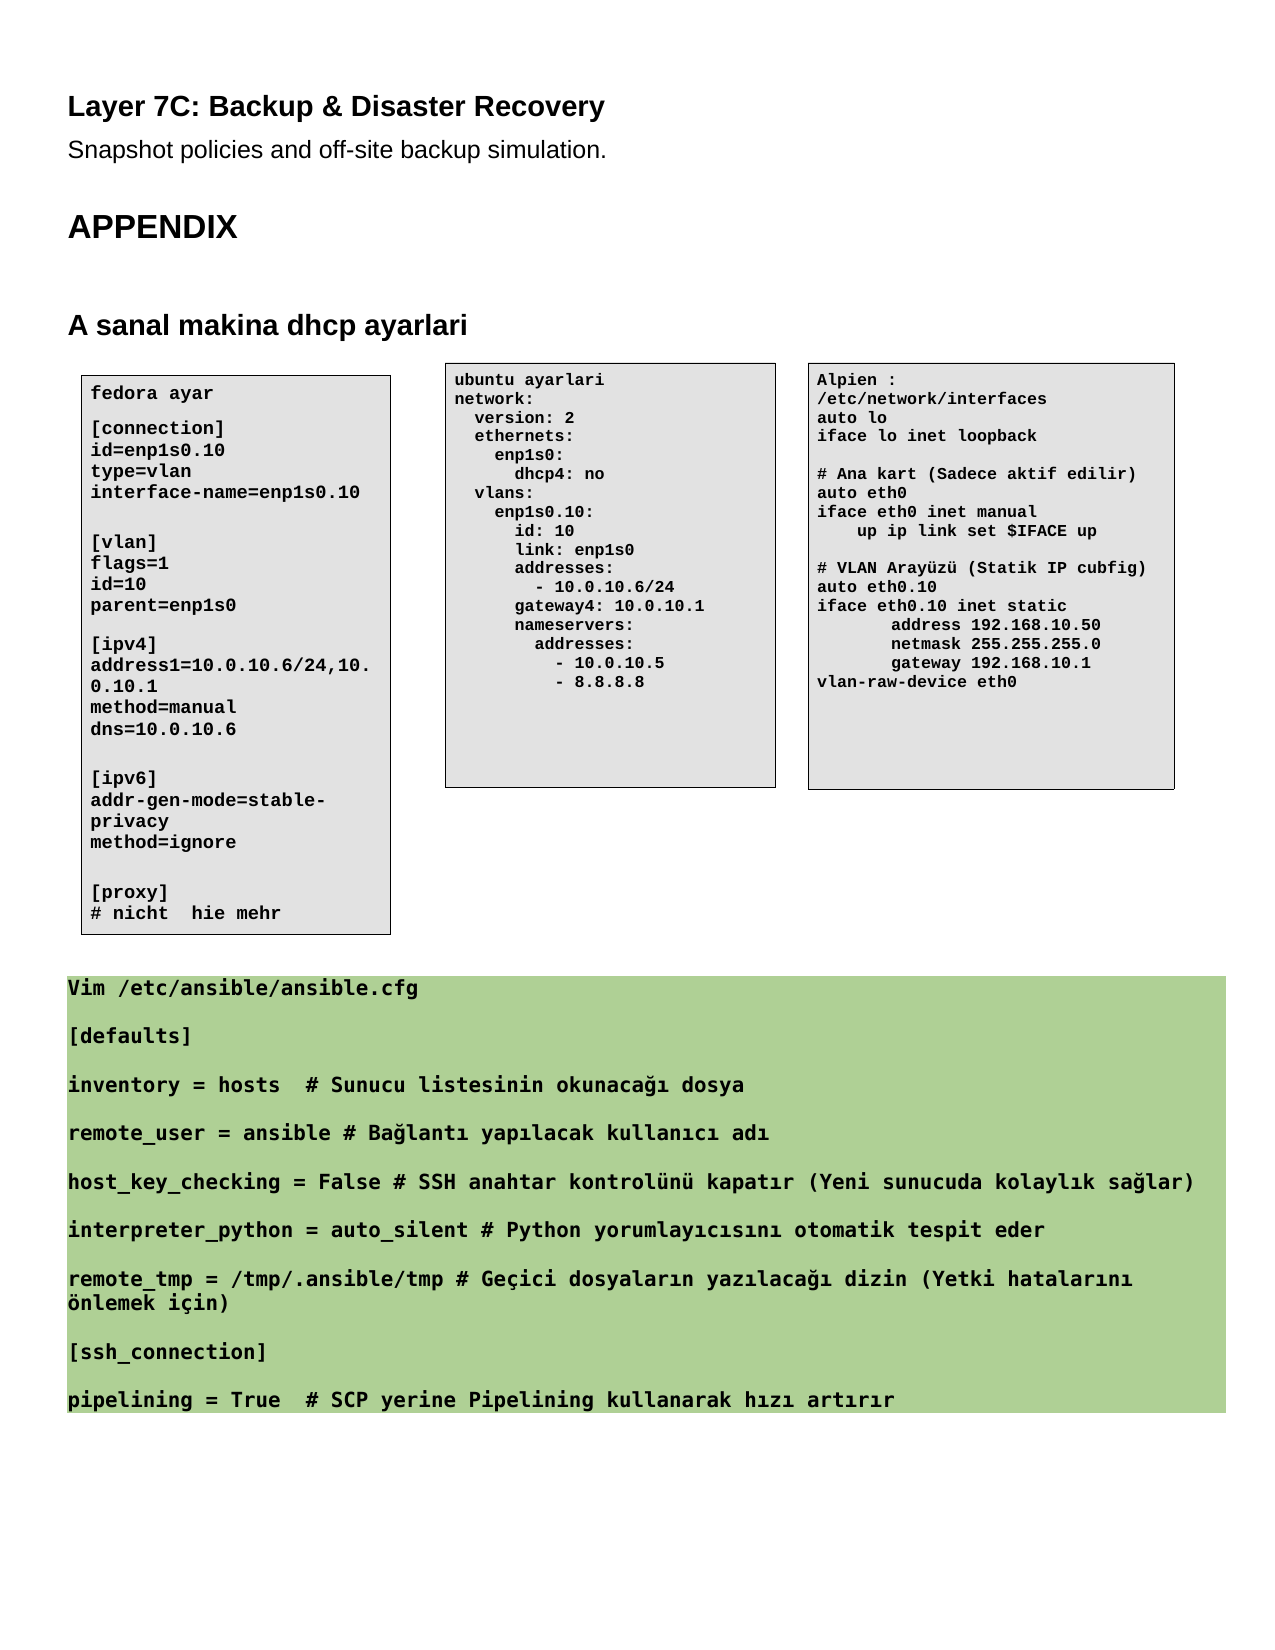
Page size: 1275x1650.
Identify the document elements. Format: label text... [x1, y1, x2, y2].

text inventory = hosts # Sunucu listesinin okunacağı dosya [67, 1073, 1226, 1097]
text parent=enp1s0 [90, 596, 382, 617]
text Vim /etc/ansible/ansible.cfg [67, 976, 1226, 1000]
text flags=1 [90, 554, 382, 575]
text id=enp1s0.10 [90, 440, 382, 462]
text # VLAN Arayüzü (Statik IP cubfig) [817, 560, 1165, 579]
subtitle Layer 7C: Backup & Disaster Recovery [67, 88, 1226, 122]
text [vlan] [90, 532, 382, 554]
text type=vlan [90, 462, 382, 483]
text fedora ayar [90, 384, 382, 405]
text auto eth0.10 [817, 579, 1165, 598]
text Alpien : [817, 371, 1165, 390]
text [connection] [90, 419, 382, 440]
text pipelining = True # SCP yerine Pipelining kullanarak hızı artırır [67, 1388, 1226, 1413]
text iface lo inet loopback [817, 428, 1165, 447]
text iface eth0 inet manual [817, 503, 1165, 522]
text address 192.168.10.50 [817, 617, 1165, 635]
text - 10.0.10.6/24 [454, 579, 766, 598]
text enp1s0.10: [454, 503, 766, 522]
text [ssh_connection] [67, 1340, 1226, 1364]
text up ip link set $IFACE up [817, 522, 1165, 541]
text [defaults] [67, 1024, 1226, 1049]
text # Ana kart (Sadece aktif edilir) [817, 466, 1165, 484]
text netmask 255.255.255.0 [817, 635, 1165, 654]
text addr-gen-mode=stable-privacy [90, 790, 382, 833]
text [ipv4] [90, 634, 382, 656]
text Snapshot policies and off-site backup simulation. [67, 134, 1226, 163]
text id=10 [90, 575, 382, 596]
text gateway4: 10.0.10.1 [454, 598, 766, 617]
text - 8.8.8.8 [454, 673, 766, 692]
text version: 2 [454, 409, 766, 428]
subtitle APPENDIX [67, 207, 1226, 246]
text dns=10.0.10.6 [90, 719, 382, 741]
text method=manual [90, 698, 382, 719]
text network: [454, 390, 766, 409]
text id: 10 [454, 522, 766, 541]
text vlan-raw-device eth0 [817, 673, 1165, 692]
text [ipv6] [90, 769, 382, 790]
text interface-name=enp1s0.10 [90, 483, 382, 504]
text method=ignore [90, 833, 382, 854]
text ubuntu ayarlari [454, 371, 766, 390]
text auto lo [817, 409, 1165, 428]
text dhcp4: no [454, 466, 766, 484]
text vlans: [454, 484, 766, 503]
text iface eth0.10 inet static [817, 598, 1165, 617]
text gateway 192.168.10.1 [817, 654, 1165, 673]
text /etc/network/interfaces [817, 390, 1165, 409]
text auto eth0 [817, 484, 1165, 503]
text [proxy] [90, 882, 382, 904]
text nameservers: [454, 617, 766, 635]
text interpreter_python = auto_silent # Python yorumlayıcısını otomatik tespit eder [67, 1218, 1226, 1243]
text address1=10.0.10.6/24,10.0.10.1 [90, 656, 382, 698]
text addresses: [454, 635, 766, 654]
subtitle A sanal makina dhcp ayarlari [67, 308, 1226, 341]
text link: enp1s0 [454, 541, 766, 560]
text remote_user = ansible # Bağlantı yapılacak kullanıcı adı [67, 1121, 1226, 1146]
text # nicht hie mehr [90, 904, 382, 925]
text host_key_checking = False # SSH anahtar kontrolünü kapatır (Yeni sunucuda kolaylık sağlar) [67, 1170, 1226, 1194]
text ethernets: [454, 428, 766, 447]
text enp1s0: [454, 447, 766, 466]
text addresses: [454, 560, 766, 579]
text - 10.0.10.5 [454, 654, 766, 673]
text remote_tmp = /tmp/.ansible/tmp # Geçici dosyaların yazılacağı dizin (Yetki hatalarını önlemek için) [67, 1267, 1226, 1316]
